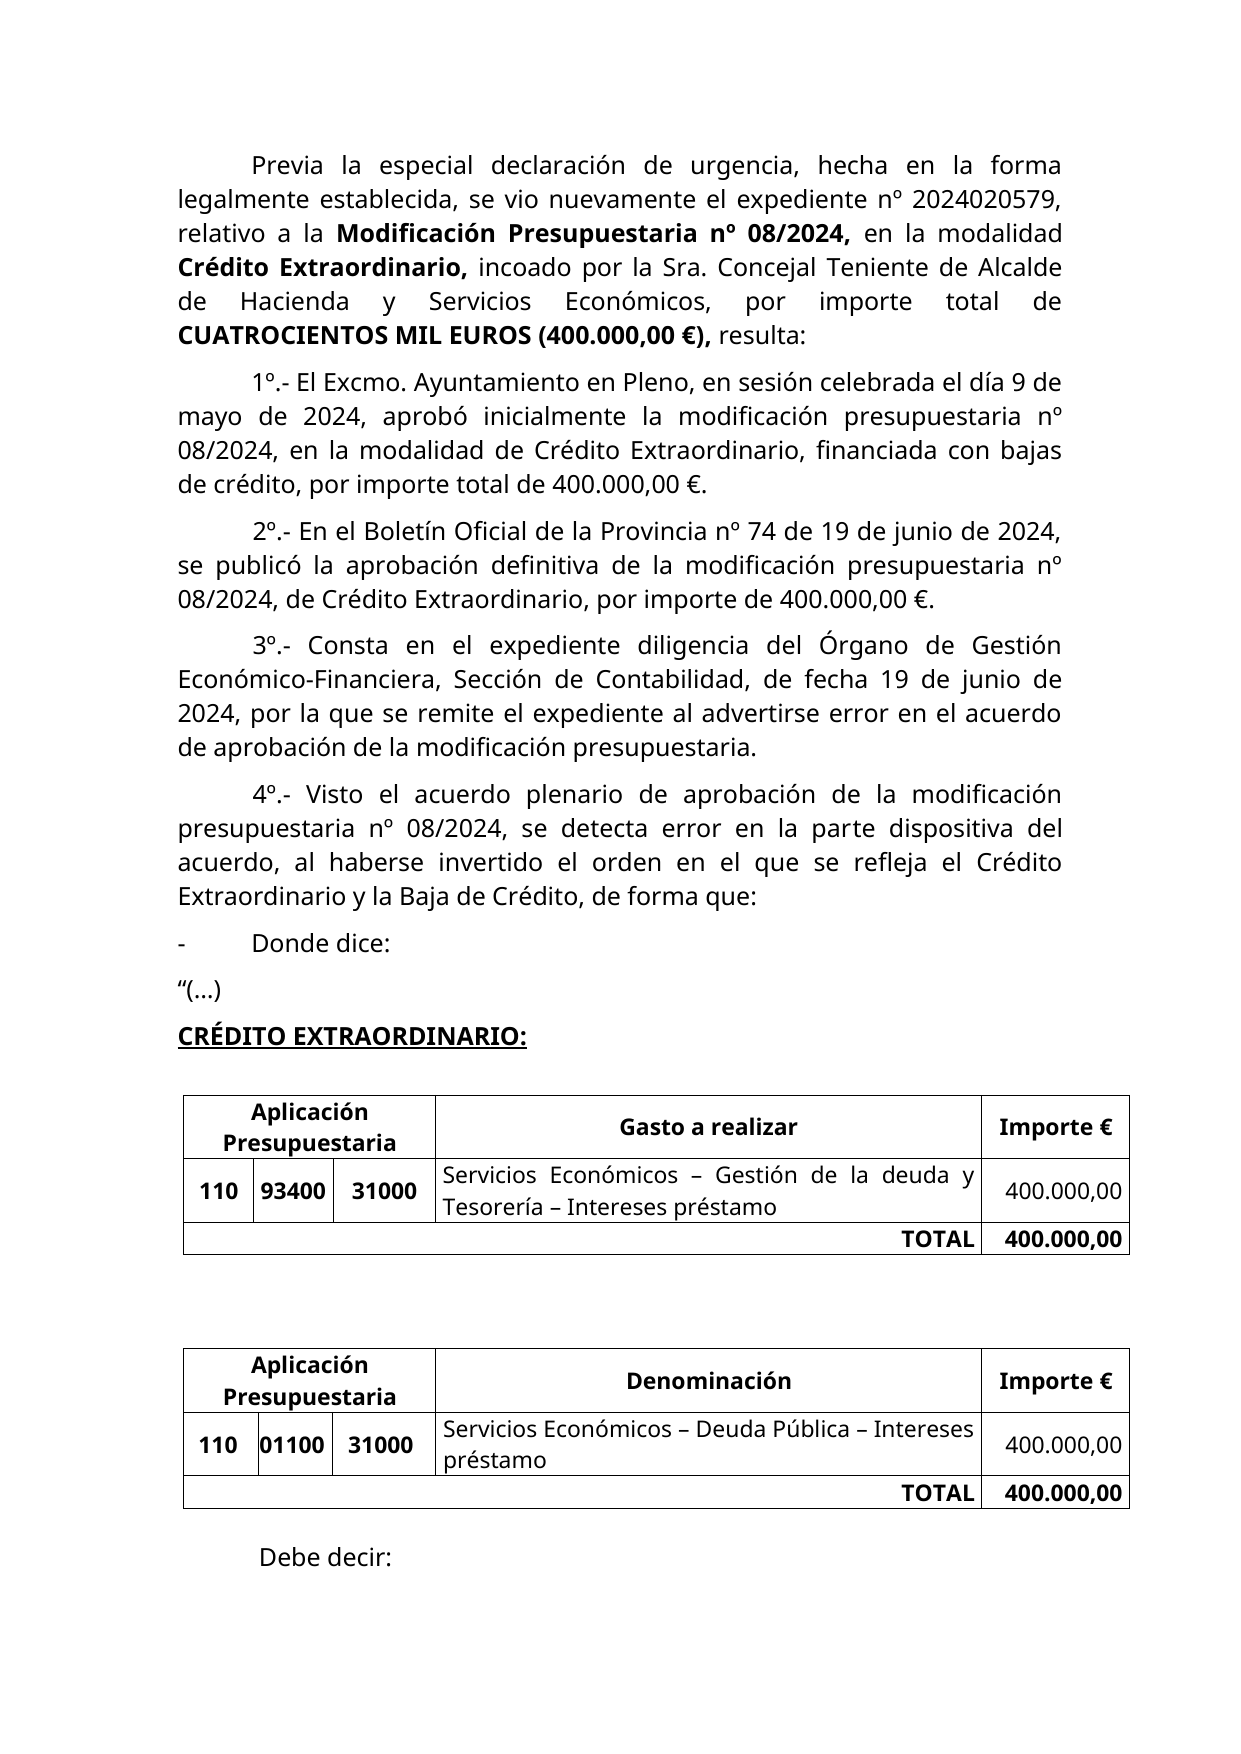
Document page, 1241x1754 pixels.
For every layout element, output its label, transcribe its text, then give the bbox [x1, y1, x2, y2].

table_cell 01100 [259, 1413, 332, 1475]
table_cell 93400 [254, 1159, 333, 1222]
text CRÉDITO EXTRAORDINARIO: [177, 1018, 1063, 1053]
table_cell 400.000,00 [982, 1159, 1129, 1222]
text “(…) [177, 972, 1063, 1006]
table_cell Servicios Económicos – Gestión de la deuda y Tesorería – Intereses préstamo [436, 1159, 981, 1222]
text Previa la especial declaración de urgencia, hecha en la forma legalmente establecida, se vio nuevamente el expediente nº 2024020579, relativo a la Modificación Presupuestaria nº 08/2024, en la modalidad Crédito Extraordinario, incoado por la Sra. Concejal Teniente de Alcalde de Hacienda y Servicios Económicos, por importe total de CUATROCIENTOS MIL EUROS (400.000,00 €), resulta: [177, 148, 1063, 352]
text Debe decir: [177, 1540, 1063, 1574]
table_cell 110 [184, 1159, 253, 1222]
table_cell 31000 [334, 1159, 435, 1222]
table_header Importe € [982, 1096, 1129, 1158]
table_header Importe € [982, 1349, 1129, 1412]
table_cell 400.000,00 [982, 1476, 1129, 1508]
table_cell TOTAL [184, 1223, 981, 1254]
text 2º.- En el Boletín Oficial de la Provincia nº 74 de 19 de junio de 2024, se publicó la aprobación definitiva de la modificación presupuestaria nº 08/2024, de Crédito Extraordinario, por importe de 400.000,00 €. [177, 513, 1063, 615]
table_cell 31000 [333, 1413, 435, 1475]
table_header Denominación [436, 1349, 981, 1412]
text 4º.- Visto el acuerdo plenario de aprobación de la modificación presupuestaria nº 08/2024, se detecta error en la parte dispositiva del acuerdo, al haberse invertido el orden en el que se refleja el Crédito Extraordinario y la Baja de Crédito, de forma que: [177, 777, 1063, 913]
table_header Aplicación Presupuestaria [184, 1349, 435, 1412]
table_cell TOTAL [184, 1476, 981, 1508]
text 3º.- Consta en el expediente diligencia del Órgano de Gestión Económico-Financiera, Sección de Contabilidad, de fecha 19 de junio de 2024, por la que se remite el expediente al advertirse error en el acuerdo de aprobación de la modificación presupuestaria. [177, 628, 1063, 764]
table_cell 110 [184, 1413, 258, 1475]
text 1º.- El Excmo. Ayuntamiento en Pleno, en sesión celebrada el día 9 de mayo de 2024, aprobó inicialmente la modificación presupuestaria nº 08/2024, en la modalidad de Crédito Extraordinario, financiada con bajas de crédito, por importe total de 400.000,00 €. [177, 364, 1063, 501]
table_header Aplicación Presupuestaria [184, 1096, 435, 1158]
table_header Gasto a realizar [436, 1096, 981, 1158]
table_cell 400.000,00 [982, 1413, 1129, 1475]
table_cell 400.000,00 [982, 1223, 1129, 1254]
list Donde dice: [177, 925, 1063, 959]
table_cell Servicios Económicos – Deuda Pública – Intereses préstamo [436, 1413, 981, 1475]
